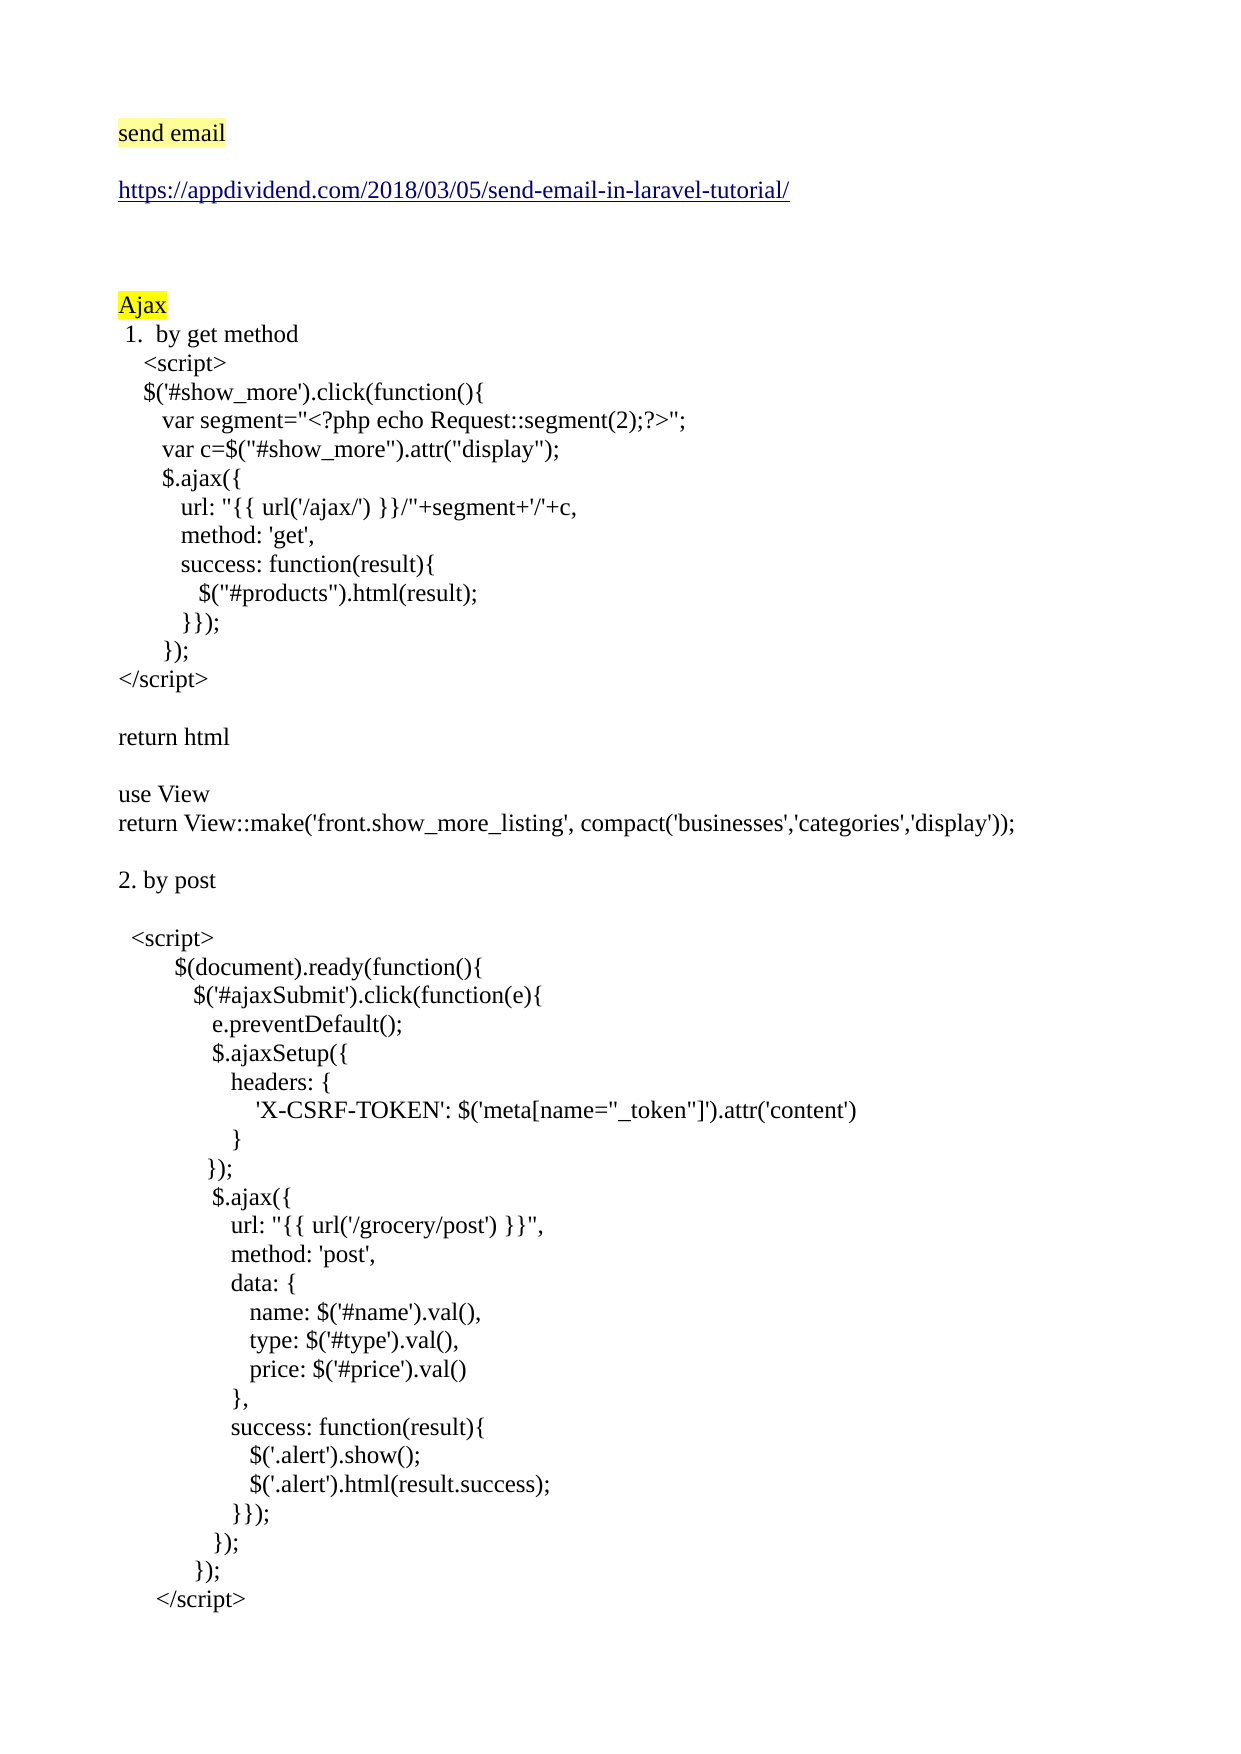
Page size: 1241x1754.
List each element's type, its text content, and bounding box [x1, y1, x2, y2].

text 1. by get method [118, 319, 1122, 348]
text }); [118, 1527, 1122, 1556]
text $.ajax({ [118, 1182, 1122, 1211]
text method: 'get', [118, 521, 1122, 549]
text $(document).ready(function(){ [118, 952, 1122, 981]
text }, [118, 1383, 1122, 1412]
text </script> [118, 664, 1122, 693]
text }); [118, 1153, 1122, 1182]
text https://appdividend.com/2018/03/05/send-email-in-laravel-tutorial/ [118, 176, 1122, 204]
text return View::make('front.show_more_listing', compact('businesses','categories','display')); [118, 808, 1122, 837]
text success: function(result){ [118, 549, 1122, 578]
text $('#ajaxSubmit').click(function(e){ [118, 981, 1122, 1009]
text 'X-CSRF-TOKEN': $('meta[name="_token"]').attr('content') [118, 1096, 1122, 1124]
text price: $('#price').val() [118, 1354, 1122, 1383]
text e.preventDefault(); [118, 1009, 1122, 1038]
text Ajax [118, 291, 1122, 319]
text data: { [118, 1268, 1122, 1297]
text 2. by post [118, 866, 1122, 894]
text $("#products").html(result); [118, 578, 1122, 607]
text var segment="<?php echo Request::segment(2);?>"; [118, 406, 1122, 434]
text }}); [118, 1498, 1122, 1527]
text send email [118, 118, 1122, 147]
text <script> [118, 348, 1122, 377]
text <script> [118, 923, 1122, 952]
text use View [118, 779, 1122, 808]
text $('#show_more').click(function(){ [118, 377, 1122, 406]
text success: function(result){ [118, 1412, 1122, 1441]
text </script> [118, 1584, 1122, 1613]
text method: 'post', [118, 1239, 1122, 1268]
text }}); [118, 607, 1122, 636]
text $('.alert').show(); [118, 1441, 1122, 1469]
text type: $('#type').val(), [118, 1326, 1122, 1354]
text url: "{{ url('/grocery/post') }}", [118, 1211, 1122, 1239]
text name: $('#name').val(), [118, 1297, 1122, 1326]
text return html [118, 722, 1122, 751]
text url: "{{ url('/ajax/') }}/"+segment+'/'+c, [118, 492, 1122, 521]
text var c=$("#show_more").attr("display"); [118, 434, 1122, 463]
text }); [118, 636, 1122, 664]
text headers: { [118, 1067, 1122, 1096]
text $.ajax({ [118, 463, 1122, 492]
text }); [118, 1556, 1122, 1584]
text $.ajaxSetup({ [118, 1038, 1122, 1067]
text $('.alert').html(result.success); [118, 1469, 1122, 1498]
text } [118, 1124, 1122, 1153]
